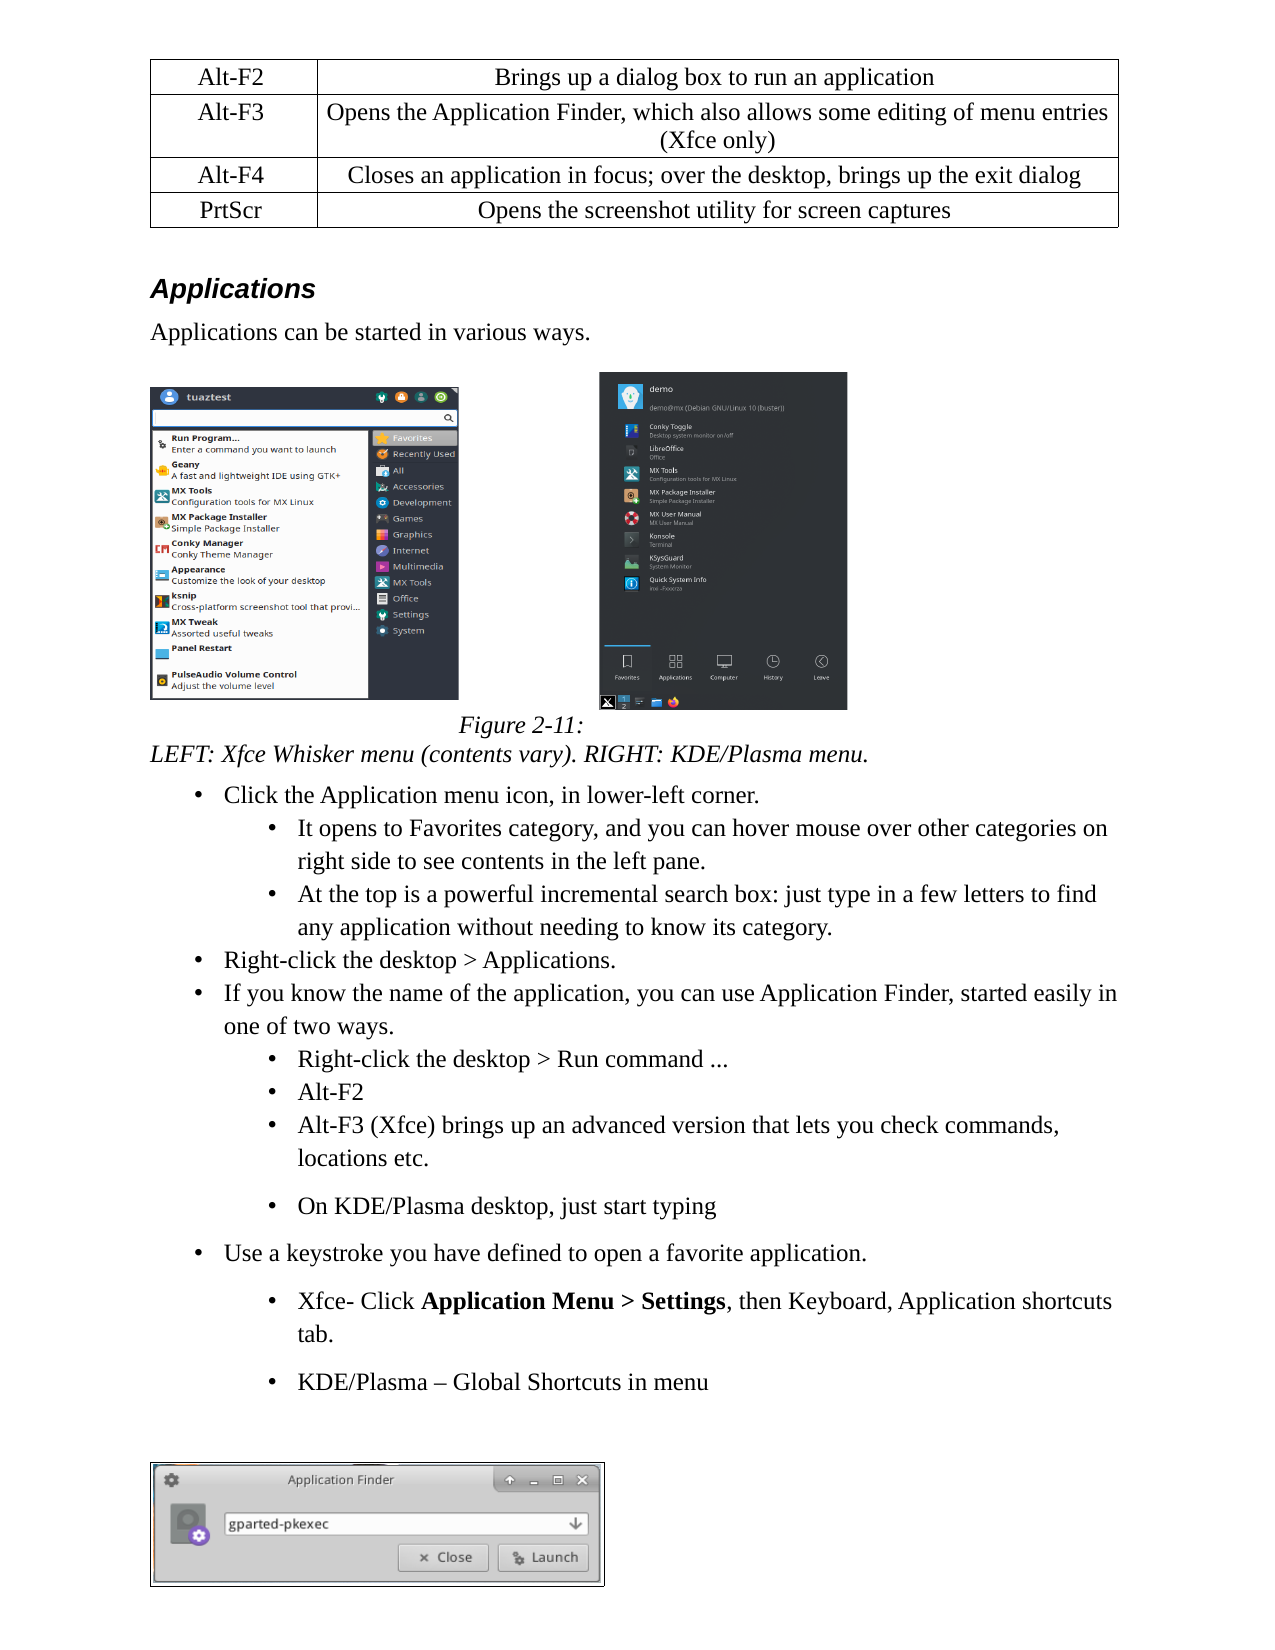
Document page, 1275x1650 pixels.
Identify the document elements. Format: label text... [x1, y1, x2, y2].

list Xfce- Click Application Menu > Settings, then Keyboard, Application shortcuts tab. [268, 1286, 1125, 1348]
list On KDE/Plasma desktop, just start typing [268, 1191, 1125, 1219]
table_cell Opens the Application Finder, which also allows some editing of menu entries (Xfce only) [318, 95, 1118, 157]
text Figure 2-11: LEFT: Xfce Whisker menu (contents vary). RIGHT: KDE/Plasma menu. [150, 710, 1125, 767]
table_cell Opens the screenshot utility for screen captures [318, 193, 1118, 227]
picture [150, 387, 459, 700]
text Applications can be started in various ways. [150, 317, 1125, 345]
table_cell Brings up a dialog box to run an application [318, 60, 1118, 94]
list It opens to Favorites category, and you can hover mouse over other categories on right side to see contents in the left pane. [268, 813, 1125, 875]
table_cell Closes an application in focus; over the desktop, brings up the exit dialog [318, 158, 1118, 192]
list Click the Application menu icon, in lower-left corner. [194, 780, 1125, 809]
list KDE/Plasma – Global Shortcuts in menu [268, 1367, 1125, 1395]
list Right-click the desktop > Run command ... [268, 1044, 1125, 1073]
picture [599, 372, 848, 710]
picture [153, 1464, 601, 1583]
table_cell Alt-F3 [151, 95, 317, 157]
table_cell PrtScr [151, 193, 317, 227]
table_cell Alt-F2 [151, 60, 317, 94]
table_cell Alt-F4 [151, 158, 317, 192]
subtitle Applications [150, 272, 1125, 304]
list Use a keystroke you have defined to open a favorite application. [194, 1238, 1125, 1267]
list Alt-F3 (Xfce) brings up an advanced version that lets you check commands, locations etc. [268, 1110, 1125, 1172]
list Right-click the desktop > Applications. [194, 945, 1125, 974]
list Alt-F2 [268, 1077, 1125, 1106]
list If you know the name of the application, you can use Application Finder, started easily in one of two ways. [194, 978, 1125, 1040]
list At the top is a powerful incremental search box: just type in a few letters to find any application without needing to know its category. [268, 879, 1125, 941]
